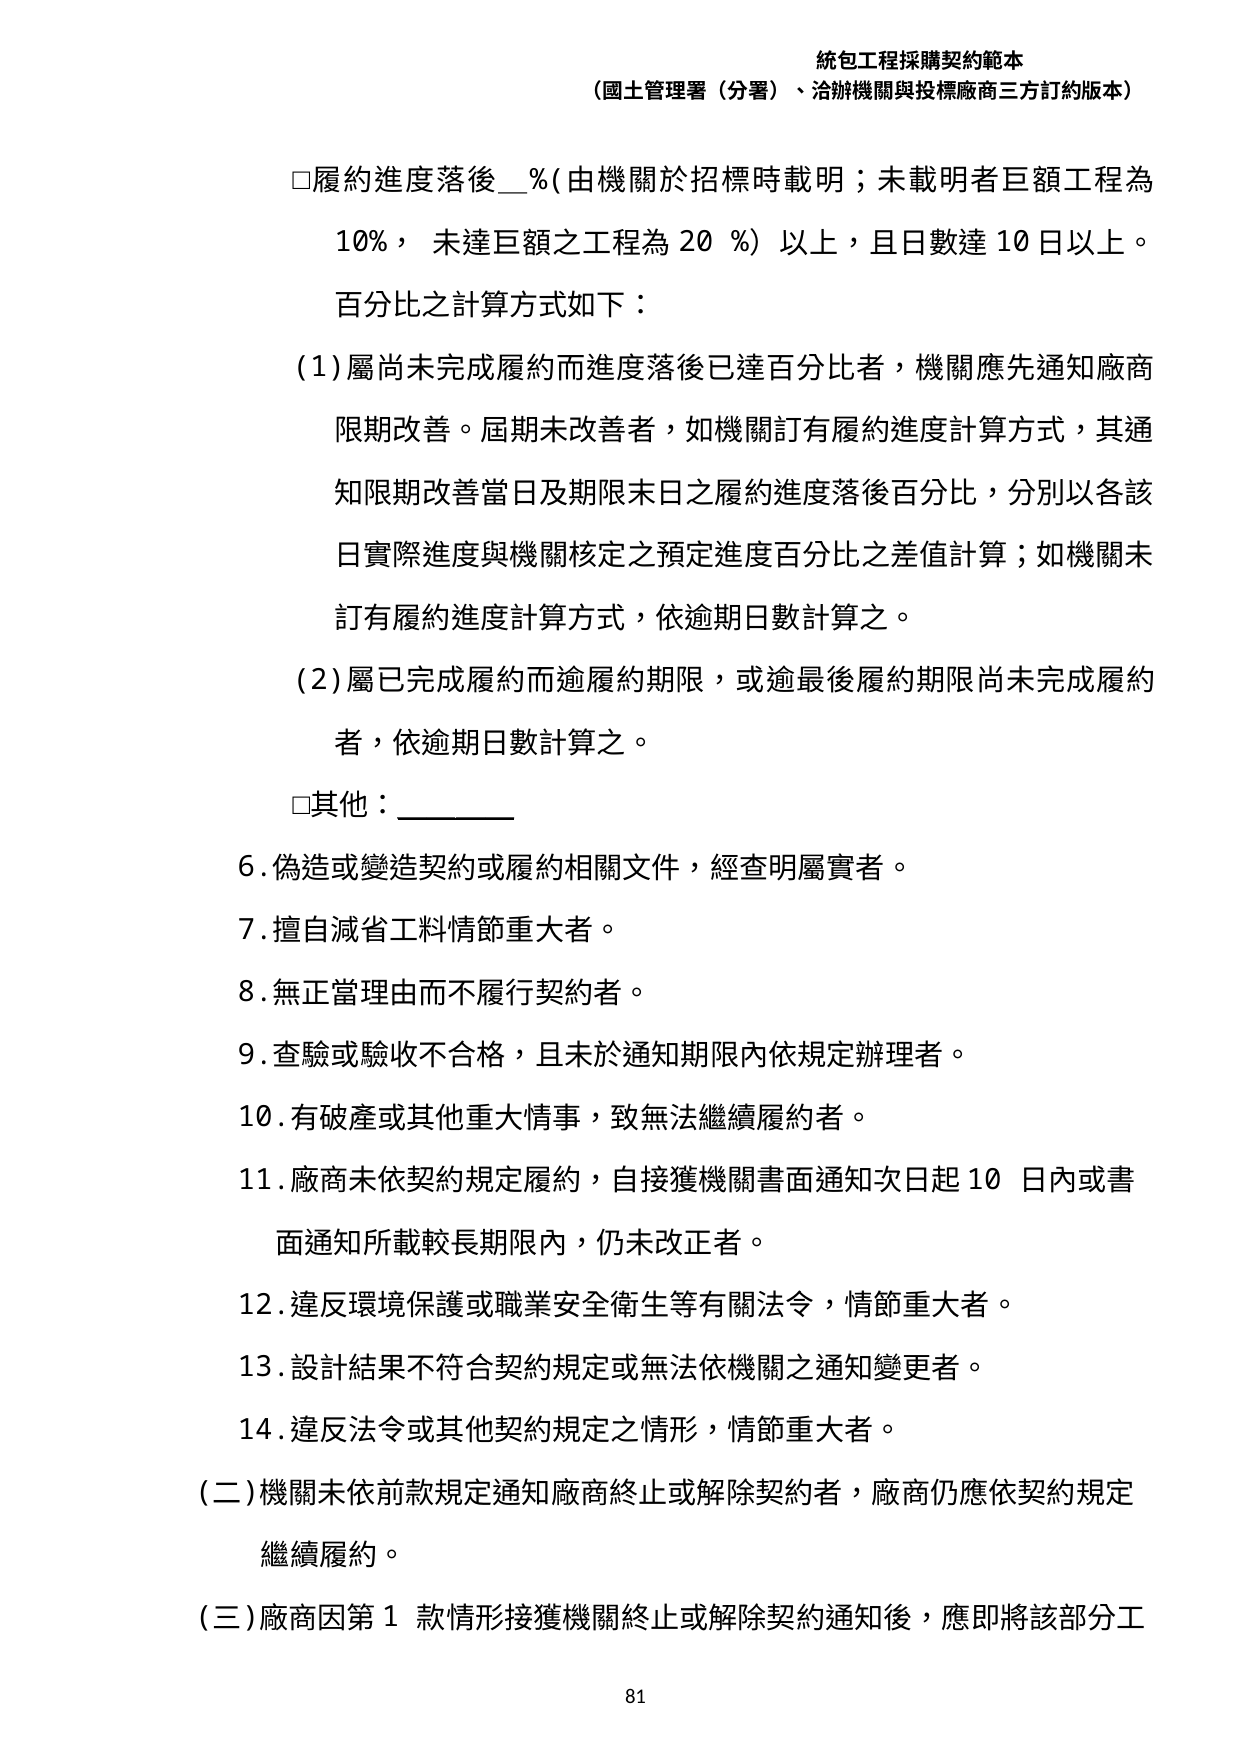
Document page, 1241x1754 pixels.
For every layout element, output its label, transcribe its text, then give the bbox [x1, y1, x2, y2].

table_cell 9.查驗或驗收不合格，且未於通知期限內依規定辦理者。 [239, 1011, 1167, 1074]
table_cell [239, 136, 281, 824]
table_cell 8.無正當理由而不履行契約者。 [239, 949, 1167, 1011]
table_cell [197, 1011, 239, 1074]
table_cell [154, 1449, 197, 1574]
table_cell [197, 1261, 239, 1324]
table_cell (三)廠商因第1 款情形接獲機關終止或解除契約通知後，應即將該部分工 [197, 1574, 1167, 1636]
table_cell [154, 1011, 197, 1074]
table_cell [154, 136, 197, 824]
table_cell [197, 949, 239, 1011]
table_cell [197, 1136, 239, 1261]
table_cell [154, 1574, 197, 1636]
table_cell [154, 949, 197, 1011]
table_cell [197, 1074, 239, 1136]
table_cell [197, 824, 239, 886]
table_cell [197, 886, 239, 949]
table_cell [154, 1261, 197, 1324]
table_cell 13.設計結果不符合契約規定或無法依機關之通知變更者。 [239, 1324, 1167, 1386]
table_cell [154, 1074, 197, 1136]
table_cell [154, 1136, 197, 1261]
table_cell (二)機關未依前款規定通知廠商終止或解除契約者，廠商仍應依契約規定繼續履約。 [197, 1449, 1167, 1574]
table_cell [154, 886, 197, 949]
table_cell [197, 1386, 239, 1449]
table_cell 14.違反法令或其他契約規定之情形，情節重大者。 [239, 1386, 1167, 1449]
table_cell 10.有破產或其他重大情事，致無法繼續履約者。 [239, 1074, 1167, 1136]
table_cell [154, 1324, 197, 1386]
table_cell [154, 1386, 197, 1449]
table_cell □履約進度落後＿%(由機關於招標時載明；未載明者巨額工程為10%， 未達巨額之工程為20 %）以上，且日數達10日以上。百分比之計算方式如下： (1)屬尚未完成履約而進度落後已達百分比者，機關應先通知廠商限期改善。屆期未改善者，如機關訂有履約進度計算方式，其通知限期改善當日及期限末日之履約進度落後百分比，分別以各該日實際進度與機關核定之預定進度百分比之差值計算；如機關未訂有履約進度計算方式，依逾期日數計算之。 (2)屬已完成履約而逾履約期限，或逾最後履約期限尚未完成履約者，依逾期日數計算之。 □其他：＿＿＿＿ [281, 136, 1167, 824]
table_cell [197, 1324, 239, 1386]
table_cell 7.擅自減省工料情節重大者。 [239, 886, 1167, 949]
table_cell 12.違反環境保護或職業安全衛生等有關法令，情節重大者。 [239, 1261, 1167, 1324]
table_cell [154, 824, 197, 886]
table_cell [197, 136, 239, 824]
table_cell 11.廠商未依契約規定履約，自接獲機關書面通知次日起10 日內或書面通知所載較長期限內，仍未改正者。 [239, 1136, 1167, 1261]
table_cell 6.偽造或變造契約或履約相關文件，經查明屬實者。 [239, 824, 1167, 886]
